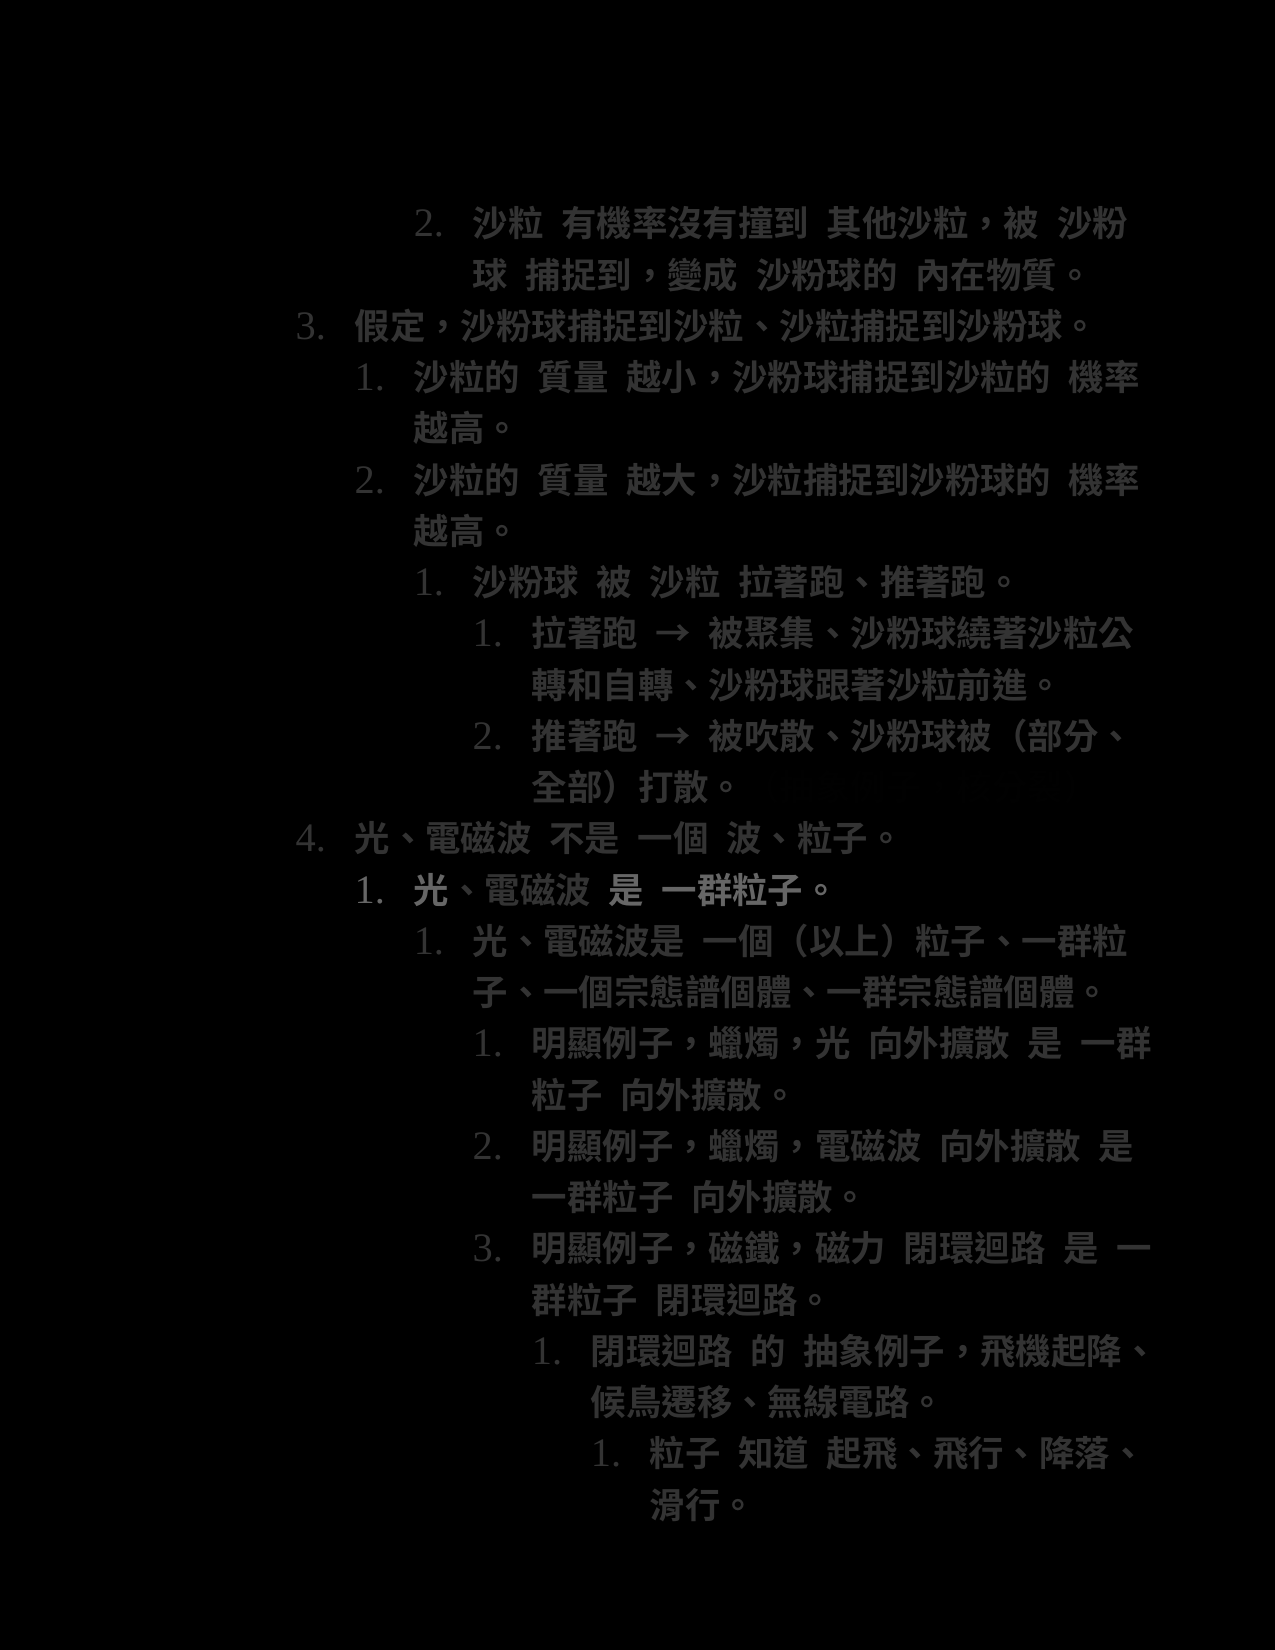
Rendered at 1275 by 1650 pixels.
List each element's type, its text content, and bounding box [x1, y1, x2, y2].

list 閉環迴路 的 抽象例子，飛機起降、候鳥遷移、無線電路。 [532, 1323, 1157, 1426]
list 假定，沙粉球捕捉到沙粒、沙粒捕捉到沙粉球。 [295, 298, 1157, 349]
list 明顯例子，蠟燭，電磁波 向外擴散 是 一群粒子 向外擴散。 [472, 1118, 1157, 1221]
list 光、電磁波 不是 一個 波、粒子。 [295, 811, 1157, 862]
list 推著跑 → 被吹散、沙粉球被（部分、全部）打散。（抽象例子，核分裂） [472, 708, 1157, 811]
list 明顯例子，磁鐵，磁力 閉環迴路 是 一群粒子 閉環迴路。 [472, 1221, 1157, 1323]
list 沙粉球 被 沙粒 拉著跑、推著跑。 [413, 554, 1157, 606]
list 明顯例子，蠟燭，光 向外擴散 是 一群粒子 向外擴散。 [472, 1016, 1157, 1118]
list 拉著跑 → 被聚集、沙粉球繞著沙粒公轉和自轉、沙粉球跟著沙粒前進。 [472, 606, 1157, 708]
list 光、電磁波 是 一群粒子。 [354, 862, 1157, 913]
list 粒子 知道 起飛、飛行、降落、滑行。 [591, 1426, 1157, 1528]
list 沙粒的 質量 越小，沙粉球捕捉到沙粒的 機率 越高。 [354, 349, 1157, 452]
list 光、電磁波是 一個（以上）粒子、一群粒子、一個宗態譜個體、一群宗態譜個體。 [413, 913, 1157, 1016]
list 沙粒 有機率沒有撞到 其他沙粒，被 沙粉球 捕捉到，變成 沙粉球的 內在物質。 [413, 196, 1157, 298]
list 沙粒的 質量 越大，沙粒捕捉到沙粉球的 機率 越高。 [354, 452, 1157, 554]
